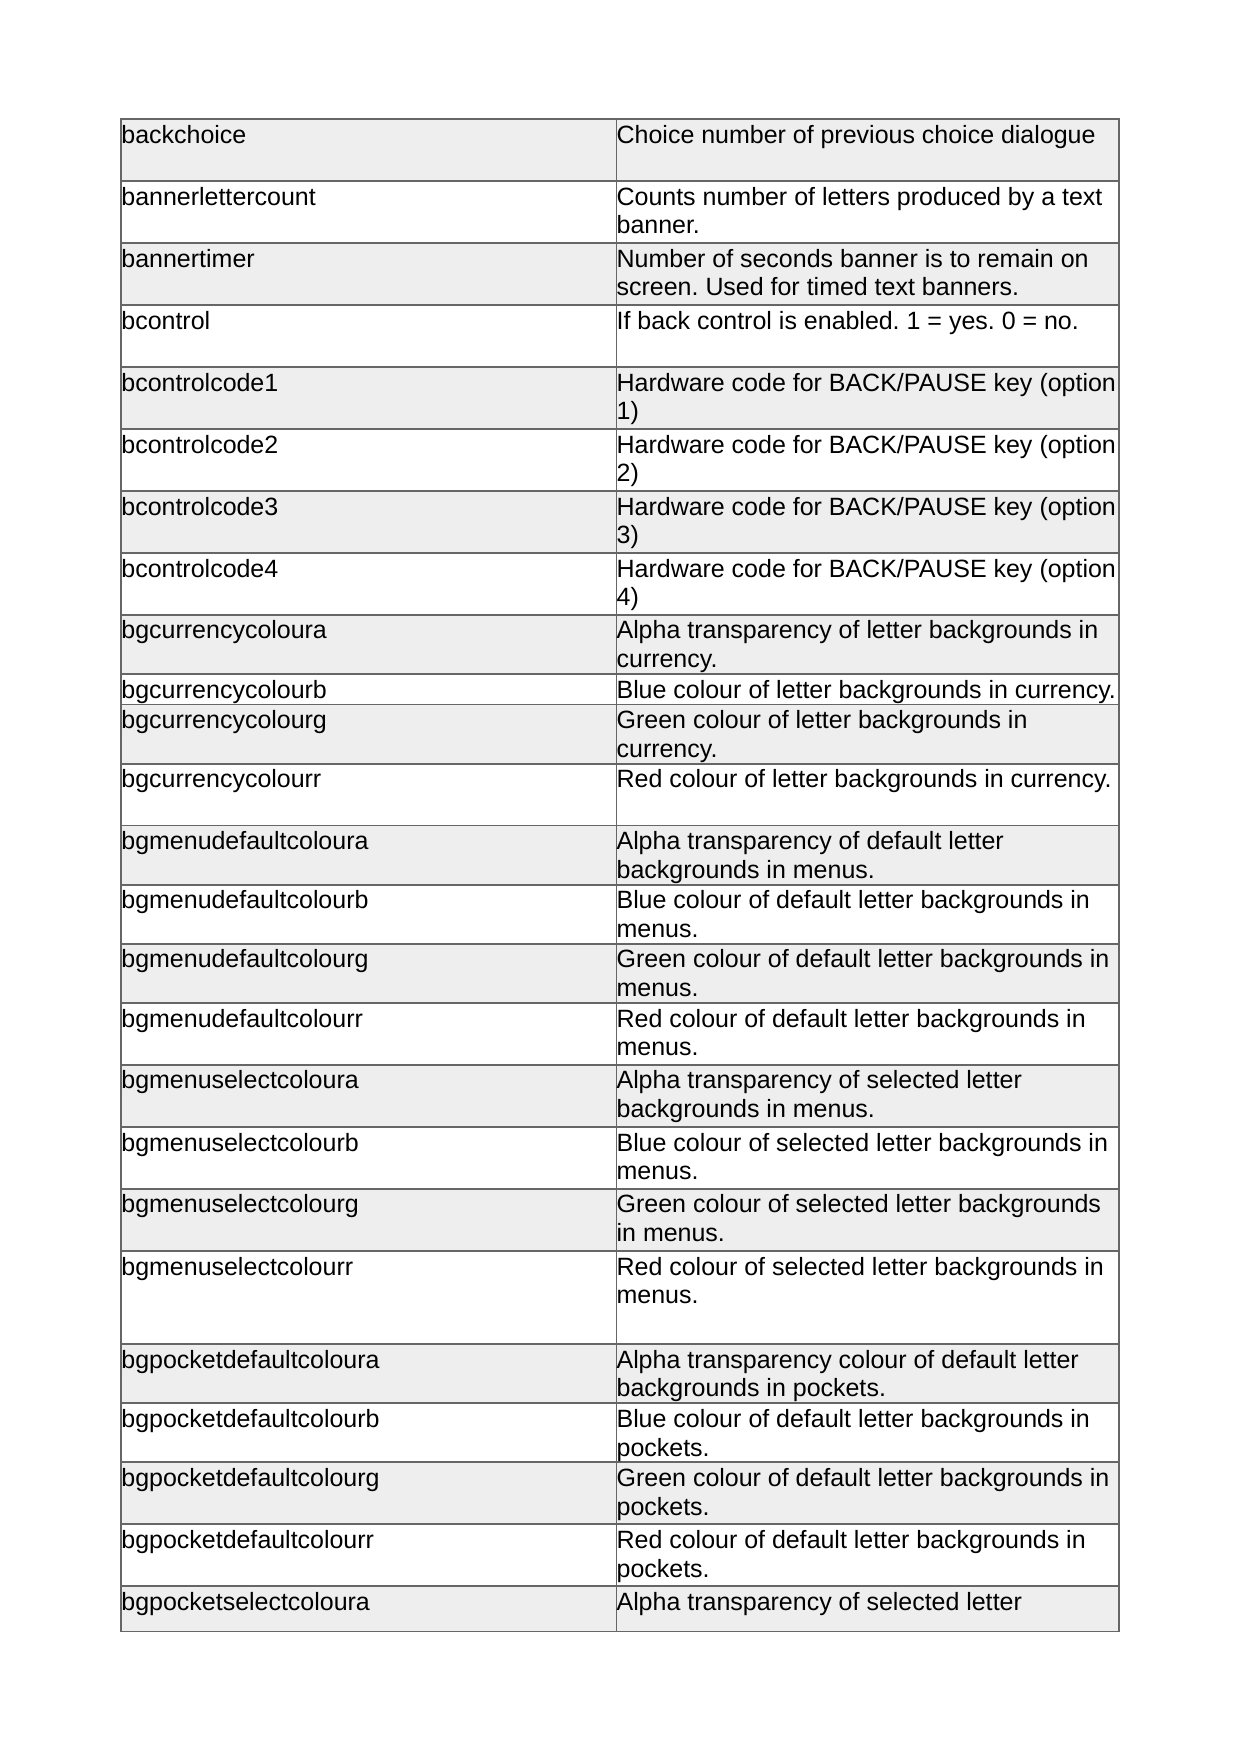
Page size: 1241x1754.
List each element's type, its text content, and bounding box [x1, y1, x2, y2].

table_cell Green colour of selected letter backgrounds in menus. [617, 1190, 1118, 1250]
table_cell bgcurrencycolourb [122, 675, 616, 704]
table_cell bgcurrencycolourr [122, 765, 616, 825]
table_cell Number of seconds banner is to remain on screen. Used for timed text banners. [617, 244, 1118, 304]
table_cell bgcurrencycolourg [122, 705, 616, 763]
table_cell Hardware code for BACK/PAUSE key (option 1) [617, 368, 1118, 428]
table_cell Red colour of selected letter backgrounds in menus. [617, 1252, 1118, 1343]
table_cell bcontrolcode1 [122, 368, 616, 428]
table_cell bcontrolcode4 [122, 554, 616, 614]
table_cell bgpocketdefaultcolourg [122, 1463, 616, 1523]
table_cell Alpha transparency of selected letter [617, 1587, 1118, 1631]
table_cell Red colour of default letter backgrounds in pockets. [617, 1525, 1118, 1585]
table_cell bcontrol [122, 306, 616, 366]
table_cell Green colour of letter backgrounds in currency. [617, 705, 1118, 763]
table_cell Alpha transparency of selected letter backgrounds in menus. [617, 1066, 1118, 1126]
table_cell Alpha transparency colour of default letter backgrounds in pockets. [617, 1345, 1118, 1402]
table_cell Choice number of previous choice dialogue [617, 120, 1118, 180]
table_cell bcontrolcode2 [122, 430, 616, 490]
table_cell Blue colour of selected letter backgrounds in menus. [617, 1128, 1118, 1188]
table_cell bgmenudefaultcolourb [122, 886, 616, 943]
table_cell bgpocketselectcoloura [122, 1587, 616, 1631]
table_cell bcontrolcode3 [122, 492, 616, 552]
table_cell bannertimer [122, 244, 616, 304]
table_cell bgpocketdefaultcolourr [122, 1525, 616, 1585]
table_cell Green colour of default letter backgrounds in pockets. [617, 1463, 1118, 1523]
table_cell bgmenudefaultcolourr [122, 1004, 616, 1064]
table_cell Alpha transparency of letter backgrounds in currency. [617, 616, 1118, 673]
table_cell bannerlettercount [122, 182, 616, 242]
table_cell Hardware code for BACK/PAUSE key (option 3) [617, 492, 1118, 552]
table_cell Hardware code for BACK/PAUSE key (option 4) [617, 554, 1118, 614]
table_cell Alpha transparency of default letter backgrounds in menus. [617, 826, 1118, 884]
table_cell bgpocketdefaultcoloura [122, 1345, 616, 1402]
table_cell bgmenuselectcolourg [122, 1190, 616, 1250]
table_cell bgmenuselectcolourb [122, 1128, 616, 1188]
table_cell Hardware code for BACK/PAUSE key (option 2) [617, 430, 1118, 490]
table_cell Blue colour of letter backgrounds in currency. [617, 675, 1118, 704]
table_cell Blue colour of default letter backgrounds in pockets. [617, 1404, 1118, 1461]
table_cell backchoice [122, 120, 616, 180]
table_cell bgpocketdefaultcolourb [122, 1404, 616, 1461]
table_cell bgmenuselectcolourr [122, 1252, 616, 1343]
table_cell bgmenudefaultcolourg [122, 945, 616, 1002]
table_cell Green colour of default letter backgrounds in menus. [617, 945, 1118, 1002]
table_cell bgmenuselectcoloura [122, 1066, 616, 1126]
table_cell Counts number of letters produced by a text banner. [617, 182, 1118, 242]
table_cell Red colour of default letter backgrounds in menus. [617, 1004, 1118, 1064]
table_cell Blue colour of default letter backgrounds in menus. [617, 886, 1118, 943]
table_cell bgcurrencycoloura [122, 616, 616, 673]
table_cell Red colour of letter backgrounds in currency. [617, 765, 1118, 825]
table_cell If back control is enabled. 1 = yes. 0 = no. [617, 306, 1118, 366]
table_cell bgmenudefaultcoloura [122, 826, 616, 884]
